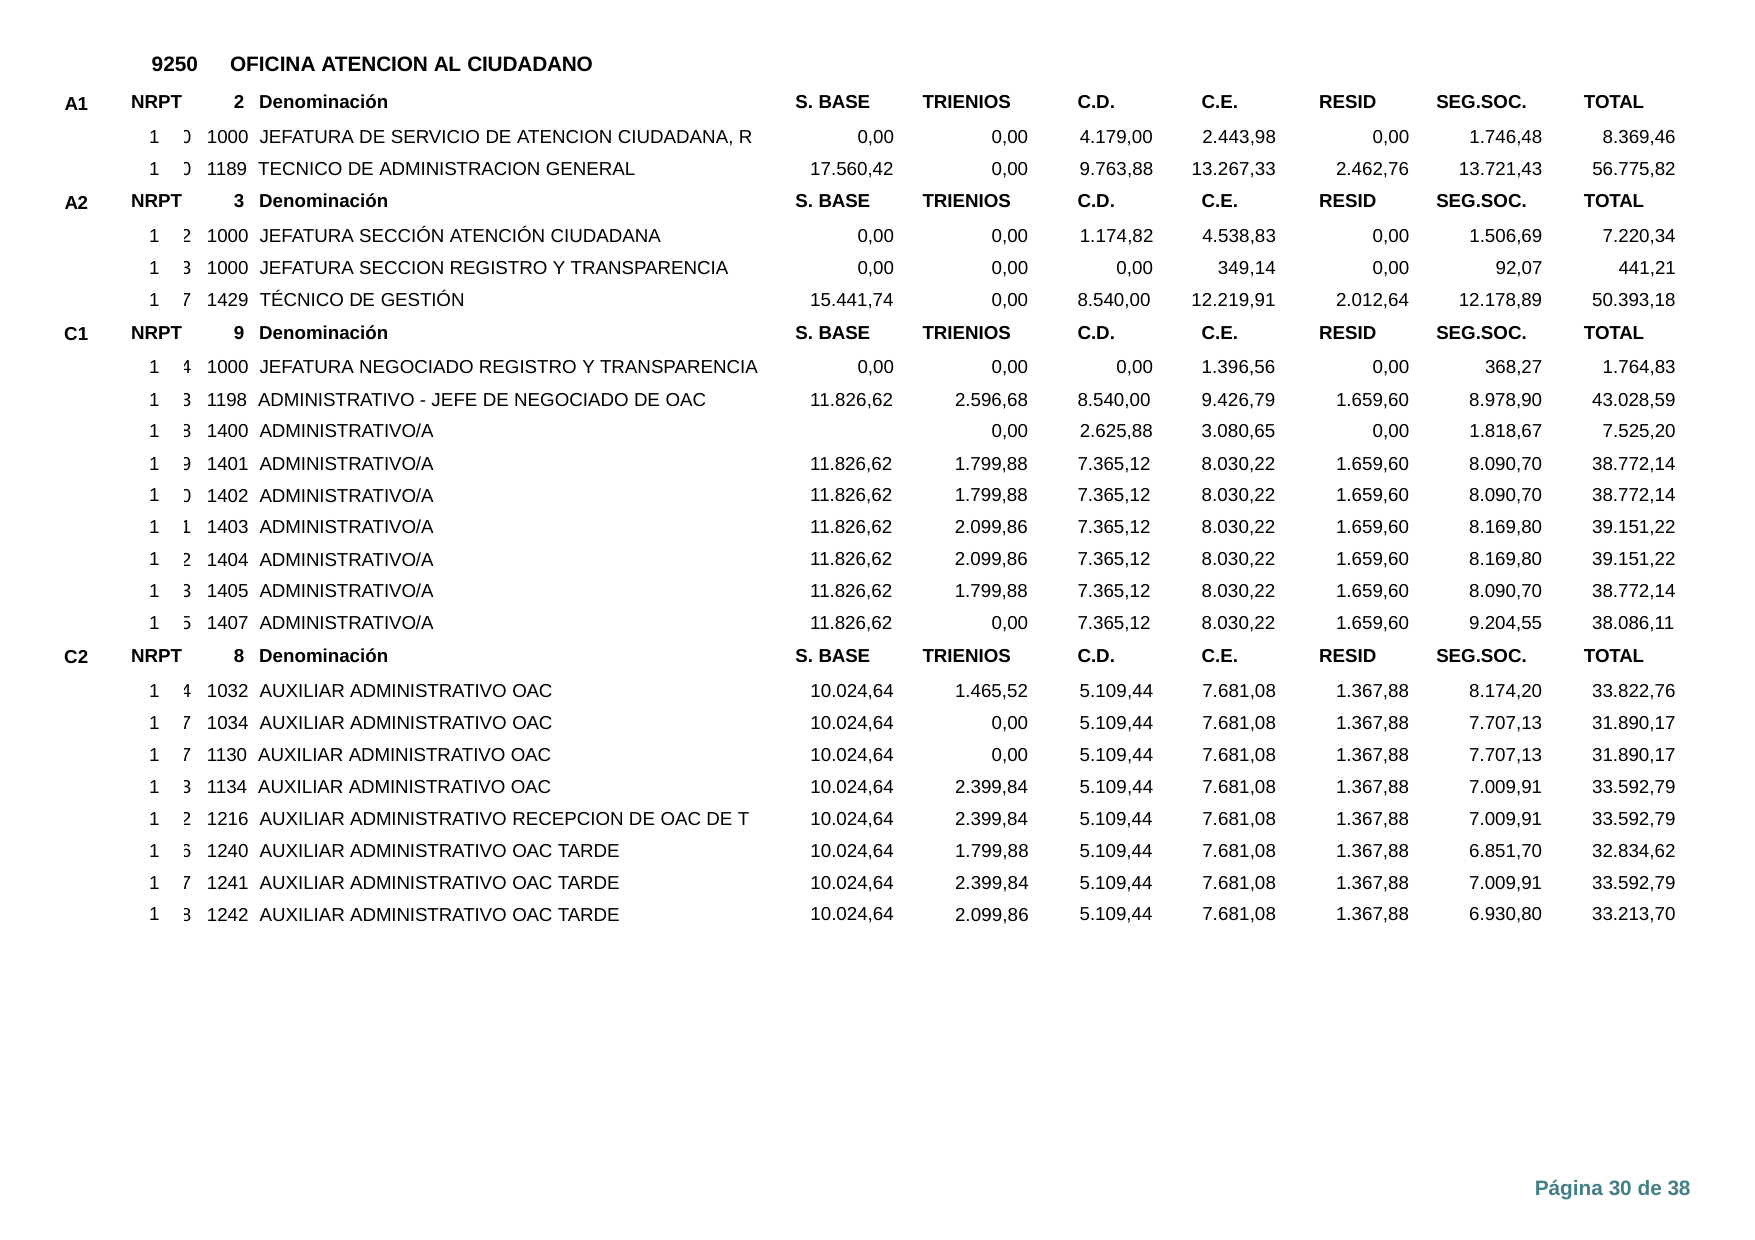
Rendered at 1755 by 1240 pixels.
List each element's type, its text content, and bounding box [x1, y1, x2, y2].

text 0,00 [857, 226, 919, 247]
text 31.890,17 [1592, 712, 1701, 733]
text 5.109,44 [1079, 872, 1178, 893]
text S. BASE [795, 646, 919, 667]
text 1 [149, 517, 184, 538]
text TOTAL [1584, 92, 1701, 113]
text 11.826,62 [810, 613, 919, 634]
text 1.764,83 [1602, 357, 1701, 378]
text 1.465,52 [955, 681, 1053, 701]
text TOTAL [1584, 646, 1701, 667]
text 1 [149, 485, 184, 506]
text 2.625,88 [1079, 421, 1178, 442]
text 39.151,22 [1592, 549, 1701, 570]
text 11.826,62 [810, 453, 919, 474]
text 814 1000 JEFATURA NEGOCIADO REGISTRO Y TRANSPARENCIA [184, 357, 785, 378]
text 5.109,44 [1079, 904, 1178, 925]
text RESID [1319, 322, 1401, 343]
text 342 1216 AUXILIAR ADMINISTRATIVO RECEPCION DE OAC DE T [184, 808, 774, 829]
text 1 [149, 549, 184, 570]
text 11.826,62 [810, 549, 919, 570]
text TRIENIOS [922, 646, 1036, 667]
text 8.540,00 [1077, 290, 1178, 311]
text 0,00 [991, 613, 1053, 634]
text 5.109,44 [1079, 681, 1178, 701]
text 8.030,22 [1201, 485, 1300, 506]
text 11.826,62 [810, 517, 919, 538]
text 367 1241 AUXILIAR ADMINISTRATIVO OAC TARDE [184, 872, 774, 893]
text 1.367,88 [1336, 776, 1434, 797]
text 8.169,80 [1469, 549, 1567, 570]
text SEG.SOC. [1436, 92, 1567, 113]
text 7.365,12 [1077, 613, 1178, 634]
text 1.659,60 [1336, 613, 1434, 634]
text 2.596,68 [955, 389, 1053, 410]
text 8.090,70 [1469, 485, 1567, 506]
text RESID [1319, 191, 1434, 212]
text 1 [149, 776, 184, 797]
text 7.681,08 [1202, 808, 1301, 829]
text C.D. [1077, 92, 1140, 113]
text 1 [149, 904, 184, 925]
text 9.763,88 [1079, 158, 1178, 179]
text 8.978,90 [1469, 389, 1567, 410]
text 1 [149, 357, 184, 378]
text 0,00 [991, 290, 1053, 311]
text 1 [149, 258, 184, 279]
text 097 1130 AUXILIAR ADMINISTRATIVO OAC [184, 744, 579, 765]
text 1 [149, 712, 184, 733]
text 8.030,22 [1201, 581, 1300, 602]
text 7.009,91 [1469, 808, 1567, 829]
text 2.399,84 [955, 808, 1053, 829]
text 0,00 [1116, 357, 1178, 378]
text 8 Denominación [233, 646, 414, 667]
text 1.367,88 [1336, 808, 1434, 829]
text 0,00 [1116, 258, 1178, 279]
text 0,00 [991, 158, 1053, 179]
text 1.659,60 [1336, 453, 1434, 474]
text 9 Denominación [233, 322, 414, 343]
text 5.109,44 [1079, 840, 1178, 861]
text 10.024,64 [810, 712, 919, 733]
text 691 1403 ADMINISTRATIVO/A [184, 517, 460, 538]
text 1.746,48 [1469, 126, 1567, 147]
text 38.086,11 [1592, 613, 1701, 634]
text 15.441,74 [810, 290, 919, 311]
text 2.399,84 [955, 777, 1053, 797]
text S. BASE [795, 322, 919, 343]
text 7.681,08 [1202, 776, 1301, 797]
text 2.099,86 [954, 549, 1053, 570]
text 7.707,13 [1469, 744, 1567, 765]
text C.E. [1201, 92, 1263, 113]
text 5.109,44 [1079, 712, 1178, 733]
text 1 [149, 226, 184, 247]
text 070 1000 JEFATURA DE SERVICIO DE ATENCION CIUDADANA, R [184, 127, 780, 147]
text TOTAL [1584, 322, 1701, 343]
text 0,00 [1372, 357, 1434, 378]
text 13.721,43 [1459, 158, 1567, 179]
text 368,27 [1485, 357, 1567, 378]
text SEG.SOC. [1436, 191, 1567, 212]
text 1.367,88 [1336, 904, 1434, 925]
text A1 [64, 93, 113, 114]
text 11.826,62 [810, 581, 919, 602]
text 2.462,76 [1336, 158, 1434, 179]
text 0,00 [991, 258, 1053, 279]
text 2 Denominación [233, 92, 617, 113]
text C.E. [1201, 191, 1301, 212]
text 8.090,70 [1469, 581, 1567, 602]
text 1 [149, 840, 184, 861]
text 1.367,88 [1336, 681, 1434, 701]
text 1 [149, 421, 184, 442]
text 4.538,83 [1202, 226, 1301, 247]
text 0,00 [1372, 226, 1434, 247]
text NRPT [131, 646, 207, 667]
text 10.024,64 [810, 904, 919, 925]
text 1.506,69 [1469, 226, 1567, 247]
text 0,00 [1372, 126, 1434, 147]
text 0,00 [857, 258, 919, 279]
text SEG.SOC. [1436, 646, 1567, 667]
text 43.028,59 [1592, 389, 1701, 410]
text 11.826,62 [810, 485, 919, 506]
text 1 [149, 158, 184, 179]
text 7.681,08 [1202, 712, 1301, 733]
text 7.707,13 [1469, 712, 1567, 733]
text 1.396,56 [1201, 357, 1300, 378]
text 8.030,22 [1201, 613, 1300, 634]
text 7.220,34 [1602, 226, 1701, 247]
text 1.659,60 [1336, 581, 1434, 602]
text 7.365,12 [1077, 517, 1178, 538]
text NRPT [131, 322, 207, 343]
text S. BASE [795, 191, 919, 212]
text 1 [149, 808, 184, 829]
text 1.367,88 [1336, 744, 1434, 765]
text 7.681,08 [1202, 904, 1301, 925]
text 1.659,60 [1336, 485, 1434, 506]
text 1.367,88 [1336, 712, 1434, 733]
text C.D. [1077, 191, 1178, 212]
text 0,00 [991, 712, 1053, 733]
text 5.109,44 [1079, 808, 1178, 829]
text 1.367,88 [1336, 872, 1434, 893]
text 9.204,55 [1469, 613, 1567, 634]
text 689 1401 ADMINISTRATIVO/A [184, 453, 460, 474]
text 8.030,22 [1201, 549, 1300, 570]
text 10.024,64 [810, 776, 919, 797]
text 1.367,88 [1336, 840, 1434, 861]
text 7.365,12 [1077, 549, 1178, 570]
text C.D. [1077, 322, 1178, 343]
text 323 1198 ADMINISTRATIVO - JEFE DE NEGOCIADO DE OAC [184, 389, 785, 410]
text 33.822,76 [1592, 681, 1701, 701]
text 1.174,82 [1079, 226, 1178, 247]
text 10.024,64 [810, 808, 919, 829]
text 813 1000 JEFATURA SECCION REGISTRO Y TRANSPARENCIA [184, 258, 756, 279]
text 1.799,88 [954, 581, 1053, 602]
text 8.174,20 [1469, 681, 1567, 701]
text 349,14 [1218, 258, 1301, 279]
text 7.681,08 [1202, 872, 1301, 893]
text 2.099,86 [954, 517, 1053, 538]
text 38.772,14 [1592, 453, 1701, 474]
text 2.399,84 [955, 872, 1053, 893]
text 17.560,42 [810, 158, 919, 179]
text 0,00 [857, 126, 919, 147]
text 1 [149, 581, 184, 602]
text C.E. [1201, 322, 1301, 343]
text TRIENIOS [922, 322, 1036, 343]
text 9 [151, 53, 163, 76]
text 8.540,00 [1077, 389, 1178, 410]
text 8.030,22 [1201, 517, 1300, 538]
text 0,00 [991, 744, 1053, 765]
text 7.525,20 [1602, 421, 1701, 442]
text 38.772,14 [1592, 581, 1701, 602]
text 9.426,79 [1201, 389, 1300, 410]
text 12.178,89 [1458, 290, 1567, 311]
text OFICINA ATENCION AL CIUDADANO [230, 53, 617, 76]
text 33.213,70 [1592, 904, 1701, 925]
text 7.365,12 [1077, 581, 1178, 602]
text 5.109,44 [1079, 776, 1178, 797]
text 7.681,08 [1202, 681, 1301, 701]
text 10.024,64 [810, 744, 919, 765]
text 250 [163, 53, 223, 76]
text 33.592,79 [1592, 808, 1701, 829]
text 7.681,08 [1202, 744, 1301, 765]
text 1 [149, 127, 184, 147]
text 0,00 [1372, 258, 1434, 279]
text 0,00 [991, 421, 1053, 442]
text 064 1032 AUXILIAR ADMINISTRATIVO OAC [184, 681, 579, 701]
text NRPT [131, 92, 207, 113]
text 1.799,88 [954, 485, 1053, 506]
text 5.109,44 [1079, 744, 1178, 765]
text 0,00 [991, 126, 1053, 147]
text 0,00 [991, 357, 1053, 378]
text 1 [149, 453, 184, 474]
text 38.772,14 [1592, 485, 1701, 506]
text 7.365,12 [1077, 485, 1178, 506]
text 693 1405 ADMINISTRATIVO/A [184, 581, 460, 602]
text 695 1407 ADMINISTRATIVO/A [184, 613, 460, 634]
text 0,00 [857, 357, 919, 378]
text C2 [64, 647, 113, 668]
text 368 1242 AUXILIAR ADMINISTRATIVO OAC TARDE [184, 904, 774, 925]
text 1.659,60 [1336, 389, 1434, 410]
text S. BASE [795, 92, 919, 113]
text 1.799,88 [955, 841, 1053, 861]
text 8.090,70 [1469, 453, 1567, 474]
text 3 Denominación [233, 191, 414, 212]
text 8.369,46 [1602, 126, 1701, 147]
text 7.009,91 [1469, 776, 1567, 797]
text TOTAL [1584, 191, 1701, 212]
text 8.030,22 [1201, 453, 1300, 474]
text 642 1000 JEFATURA SECCIÓN ATENCIÓN CIUDADANA [184, 226, 756, 247]
text 56.775,82 [1592, 158, 1701, 179]
text 33.592,79 [1592, 872, 1701, 893]
text 073 1134 AUXILIAR ADMINISTRATIVO OAC [184, 777, 579, 797]
text 8.169,80 [1469, 517, 1567, 538]
text 33.592,79 [1592, 776, 1701, 797]
text 441,21 [1618, 258, 1701, 279]
text 10.024,64 [810, 681, 919, 701]
text TRIENIOS [922, 92, 1053, 113]
text 1 [149, 681, 184, 701]
text 1.659,60 [1336, 549, 1434, 570]
text 39.151,22 [1592, 517, 1701, 538]
text 6.851,70 [1469, 840, 1567, 861]
text 3.080,65 [1201, 421, 1300, 442]
text 50.393,18 [1592, 290, 1701, 311]
text RESID [1319, 646, 1401, 667]
text 7.681,08 [1202, 840, 1301, 861]
text 2.099,86 [955, 904, 1053, 925]
text 717 1429 TÉCNICO DE GESTIÓN [184, 290, 756, 311]
text 32.834,62 [1592, 840, 1701, 861]
text 6.930,80 [1469, 904, 1567, 925]
text SEG.SOC. [1436, 322, 1567, 343]
text 690 1402 ADMINISTRATIVO/A [184, 485, 460, 506]
text 11.826,62 [810, 389, 919, 410]
text 1 [149, 290, 184, 311]
text 688 1400 ADMINISTRATIVO/A [184, 421, 785, 442]
text C1 [64, 324, 113, 345]
text 4.179,00 [1079, 127, 1178, 147]
text RESID [1319, 92, 1434, 113]
text 1.818,67 [1469, 421, 1567, 442]
text 0,00 [991, 226, 1053, 247]
text 2.012,64 [1336, 290, 1434, 311]
text 1 [149, 389, 184, 410]
text 31.890,17 [1592, 744, 1701, 765]
text TRIENIOS [922, 191, 1053, 212]
text Página 30 de 38 [1534, 1177, 1715, 1200]
text 1 [149, 744, 184, 765]
text NRPT [131, 191, 207, 212]
text 2.443,98 [1202, 127, 1301, 147]
text C.E. [1201, 646, 1300, 667]
text 692 1404 ADMINISTRATIVO/A [184, 549, 460, 570]
text 217 1034 AUXILIAR ADMINISTRATIVO OAC [184, 712, 579, 733]
text C.D. [1077, 646, 1178, 667]
text 7.009,91 [1469, 872, 1567, 893]
text 92,07 [1495, 258, 1567, 279]
text A2 [64, 193, 113, 214]
text 1.659,60 [1336, 517, 1434, 538]
text 12.219,91 [1191, 290, 1301, 311]
text 7.365,12 [1077, 453, 1178, 474]
text 366 1240 AUXILIAR ADMINISTRATIVO OAC TARDE [184, 841, 774, 861]
text 13.267,33 [1191, 158, 1301, 179]
text 10.024,64 [810, 840, 919, 861]
text 10.024,64 [810, 872, 919, 893]
text 0,00 [1372, 421, 1434, 442]
text 1.799,88 [954, 453, 1053, 474]
text 1 [149, 613, 184, 634]
text 310 1189 TECNICO DE ADMINISTRACION GENERAL [184, 158, 780, 179]
text 1 [149, 872, 184, 893]
